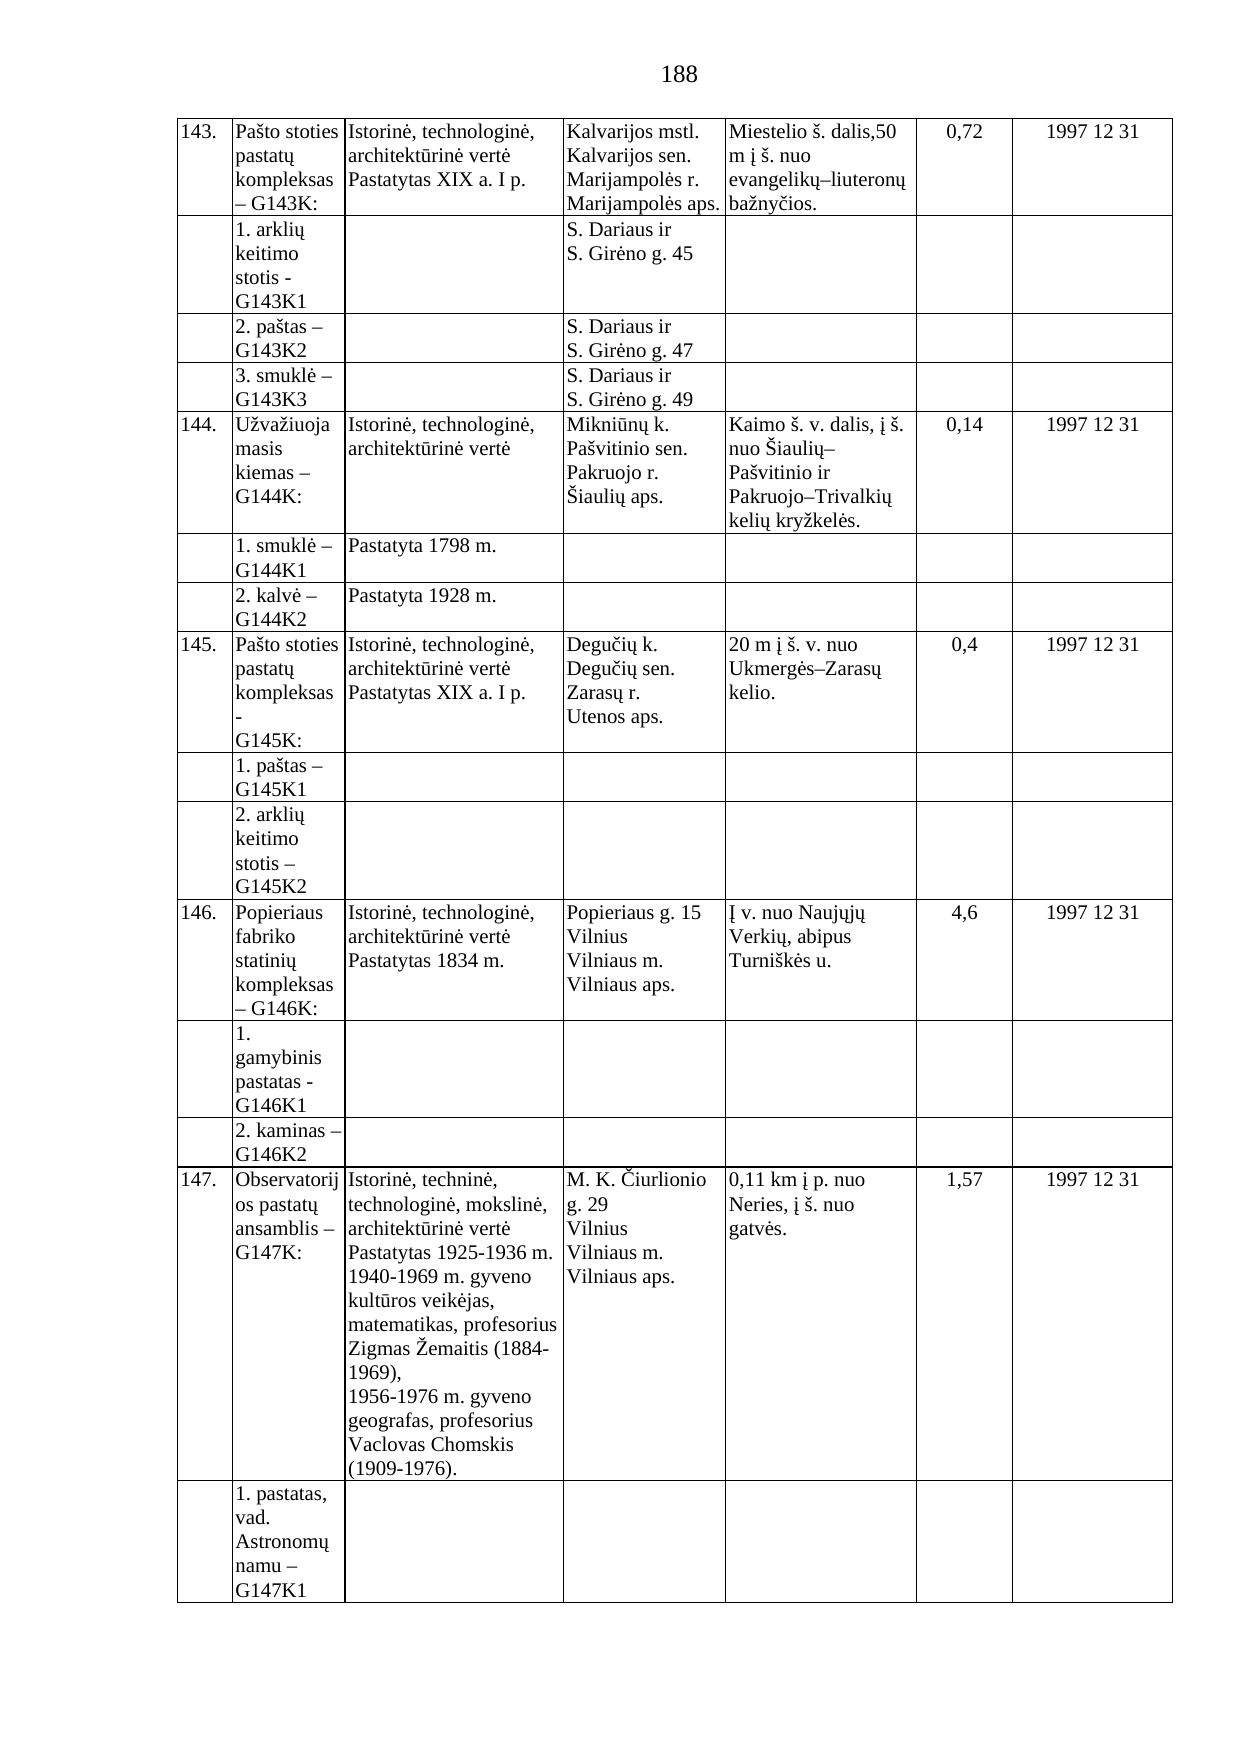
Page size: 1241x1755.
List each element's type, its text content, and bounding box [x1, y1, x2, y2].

table_cell 3. smuklė – G143K3 [233, 363, 344, 411]
table_cell 1,57 [917, 1168, 1012, 1480]
table_cell [1013, 1118, 1172, 1166]
table_cell 0,14 [917, 412, 1012, 532]
table_cell [178, 802, 232, 898]
table_cell S. Dariaus ir S. Girėno g. 47 [564, 314, 725, 362]
table_cell [1173, 215, 1181, 313]
table_cell [178, 1021, 232, 1117]
table_cell M. K. Čiurlionio g. 29 Vilnius Vilniaus m. Vilniaus aps. [564, 1168, 725, 1480]
table_cell S. Dariaus ir S. Girėno g. 49 [564, 363, 725, 411]
table_cell [1173, 582, 1181, 631]
table_cell [564, 753, 725, 801]
table_cell Istorinė, techninė, technologinė, mokslinė, architektūrinė vertė Pastatytas 1925-1936 m. 1940-1969 m. gyveno kultūros veikėjas, matematikas, profesorius Zigmas Žemaitis (1884-1969), 1956-1976 m. gyveno geografas, profesorius Vaclovas Chomskis (1909-1976). [346, 1168, 563, 1480]
table_cell [917, 753, 1012, 801]
table_cell [346, 802, 563, 898]
table_cell [917, 1118, 1012, 1166]
table_cell [1013, 216, 1172, 313]
table_cell 4,6 [917, 900, 1012, 1020]
table_cell [1013, 802, 1172, 898]
table_cell [1173, 1020, 1181, 1117]
table_cell [726, 802, 916, 898]
table_cell [178, 534, 232, 582]
table_cell Degučių k. Degučių sen. Zarasų r. Utenos aps. [564, 632, 725, 752]
table_cell [1013, 314, 1172, 362]
table_cell 1997 12 31 [1013, 632, 1172, 752]
table_cell 146. [178, 900, 232, 1020]
table_cell [178, 1118, 232, 1166]
table_cell [178, 753, 232, 801]
table_cell 1997 12 31 [1013, 119, 1172, 215]
table_cell [917, 216, 1012, 313]
table_cell [1173, 533, 1181, 582]
table_cell Užvažiuojamasis kiemas – G144K: [233, 412, 344, 532]
table_cell 2. kaminas – G146K2 [233, 1118, 344, 1166]
table_cell Į v. nuo Naujųjų Verkių, abipus Turniškės u. [726, 900, 916, 1020]
table_cell [346, 1481, 563, 1602]
table_cell [917, 1481, 1012, 1602]
table_cell [1173, 752, 1181, 801]
table_cell [178, 363, 232, 411]
table_cell [564, 1481, 725, 1602]
table_cell [726, 753, 916, 801]
table_cell 1997 12 31 [1013, 900, 1172, 1020]
table_cell [346, 216, 563, 313]
table_cell 20 m į š. v. nuo Ukmergės–Zarasų kelio. [726, 632, 916, 752]
table_cell [564, 1021, 725, 1117]
table_cell [564, 802, 725, 898]
table_cell [178, 583, 232, 631]
table_cell Pašto stoties pastatų kompleksas – G143K: [233, 119, 344, 215]
table_cell [564, 534, 725, 582]
table_cell [726, 314, 916, 362]
table_cell 0,11 km į p. nuo Neries, į š. nuo gatvės. [726, 1168, 916, 1480]
table_cell [917, 363, 1012, 411]
table_cell 1. arklių keitimo stotis - G143K1 [233, 216, 344, 313]
table_cell [726, 1118, 916, 1166]
table_cell [564, 583, 725, 631]
table_cell Popieriaus g. 15 Vilnius Vilniaus m. Vilniaus aps. [564, 900, 725, 1020]
table_cell 0,72 [917, 119, 1012, 215]
table_cell Istorinė, technologinė, architektūrinė vertė [346, 412, 563, 532]
table_cell [1173, 411, 1181, 532]
table_cell Pašto stoties pastatų kompleksas - G145K: [233, 632, 344, 752]
table_cell [1173, 1117, 1181, 1166]
table_cell [178, 216, 232, 313]
table_cell Observatorijos pastatų ansamblis – G147K: [233, 1168, 344, 1480]
table_cell Pastatyta 1798 m. [346, 534, 563, 582]
table_cell [917, 314, 1012, 362]
table_cell [1173, 362, 1181, 411]
table_cell 145. [178, 632, 232, 752]
table_cell [726, 363, 916, 411]
table_cell [917, 802, 1012, 898]
table_cell S. Dariaus ir S. Girėno g. 45 [564, 216, 725, 313]
table_cell Kalvarijos mstl. Kalvarijos sen. Marijampolės r. Marijampolės aps. [564, 119, 725, 215]
table_cell Istorinė, technologinė, architektūrinė vertė Pastatytas 1834 m. [346, 900, 563, 1020]
table_cell [917, 583, 1012, 631]
table_cell Pastatyta 1928 m. [346, 583, 563, 631]
table_cell [917, 534, 1012, 582]
table_cell Kaimo š. v. dalis, į š. nuo Šiaulių–Pašvitinio ir Pakruojo–Trivalkių kelių kryžkelės. [726, 412, 916, 532]
table_cell Miestelio š. dalis,50 m į š. nuo evangelikų–liuteronų bažnyčios. [726, 119, 916, 215]
table_cell 1997 12 31 [1013, 1168, 1172, 1480]
table_cell [1013, 534, 1172, 582]
table_cell [1173, 313, 1181, 362]
table_cell [346, 314, 563, 362]
table_cell [726, 216, 916, 313]
table_cell 2. paštas – G143K2 [233, 314, 344, 362]
table_cell [1173, 1480, 1181, 1602]
table_cell [1173, 899, 1181, 1020]
table_cell [1173, 118, 1181, 215]
table_cell [564, 1118, 725, 1166]
table_cell 143. [178, 119, 232, 215]
table_cell [178, 1481, 232, 1602]
table_cell 144. [178, 412, 232, 532]
table_cell [346, 363, 563, 411]
table_cell [346, 1118, 563, 1166]
table_cell 2. arklių keitimo stotis – G145K2 [233, 802, 344, 898]
table_cell 1. gamybinis pastatas - G146K1 [233, 1021, 344, 1117]
table_cell [1173, 801, 1181, 898]
table_cell 2. kalvė – G144K2 [233, 583, 344, 631]
table_cell 0,4 [917, 632, 1012, 752]
table_cell [346, 753, 563, 801]
table_cell [346, 1021, 563, 1117]
table_cell [917, 1021, 1012, 1117]
table_cell [726, 534, 916, 582]
table_cell [726, 1021, 916, 1117]
table_cell [726, 583, 916, 631]
table_cell [726, 1481, 916, 1602]
table_cell [1013, 753, 1172, 801]
table_cell [1173, 631, 1181, 752]
table_cell [1013, 583, 1172, 631]
table_cell [1173, 1166, 1181, 1480]
table_cell Istorinė, technologinė, architektūrinė vertė Pastatytas XIX a. I p. [346, 632, 563, 752]
table_cell [178, 314, 232, 362]
table_cell [1013, 363, 1172, 411]
table_cell Popieriaus fabriko statinių kompleksas – G146K: [233, 900, 344, 1020]
table_cell [1013, 1021, 1172, 1117]
table_cell Istorinė, technologinė, architektūrinė vertė Pastatytas XIX a. I p. [346, 119, 563, 215]
table_cell [1013, 1481, 1172, 1602]
table_cell 1. smuklė – G144K1 [233, 534, 344, 582]
table_cell 147. [178, 1168, 232, 1480]
table_cell 1. paštas – G145K1 [233, 753, 344, 801]
table_cell Mikniūnų k. Pašvitinio sen. Pakruojo r. Šiaulių aps. [564, 412, 725, 532]
table_cell 1997 12 31 [1013, 412, 1172, 532]
table_cell 1. pastatas, vad. Astronomų namu – G147K1 [233, 1481, 344, 1602]
